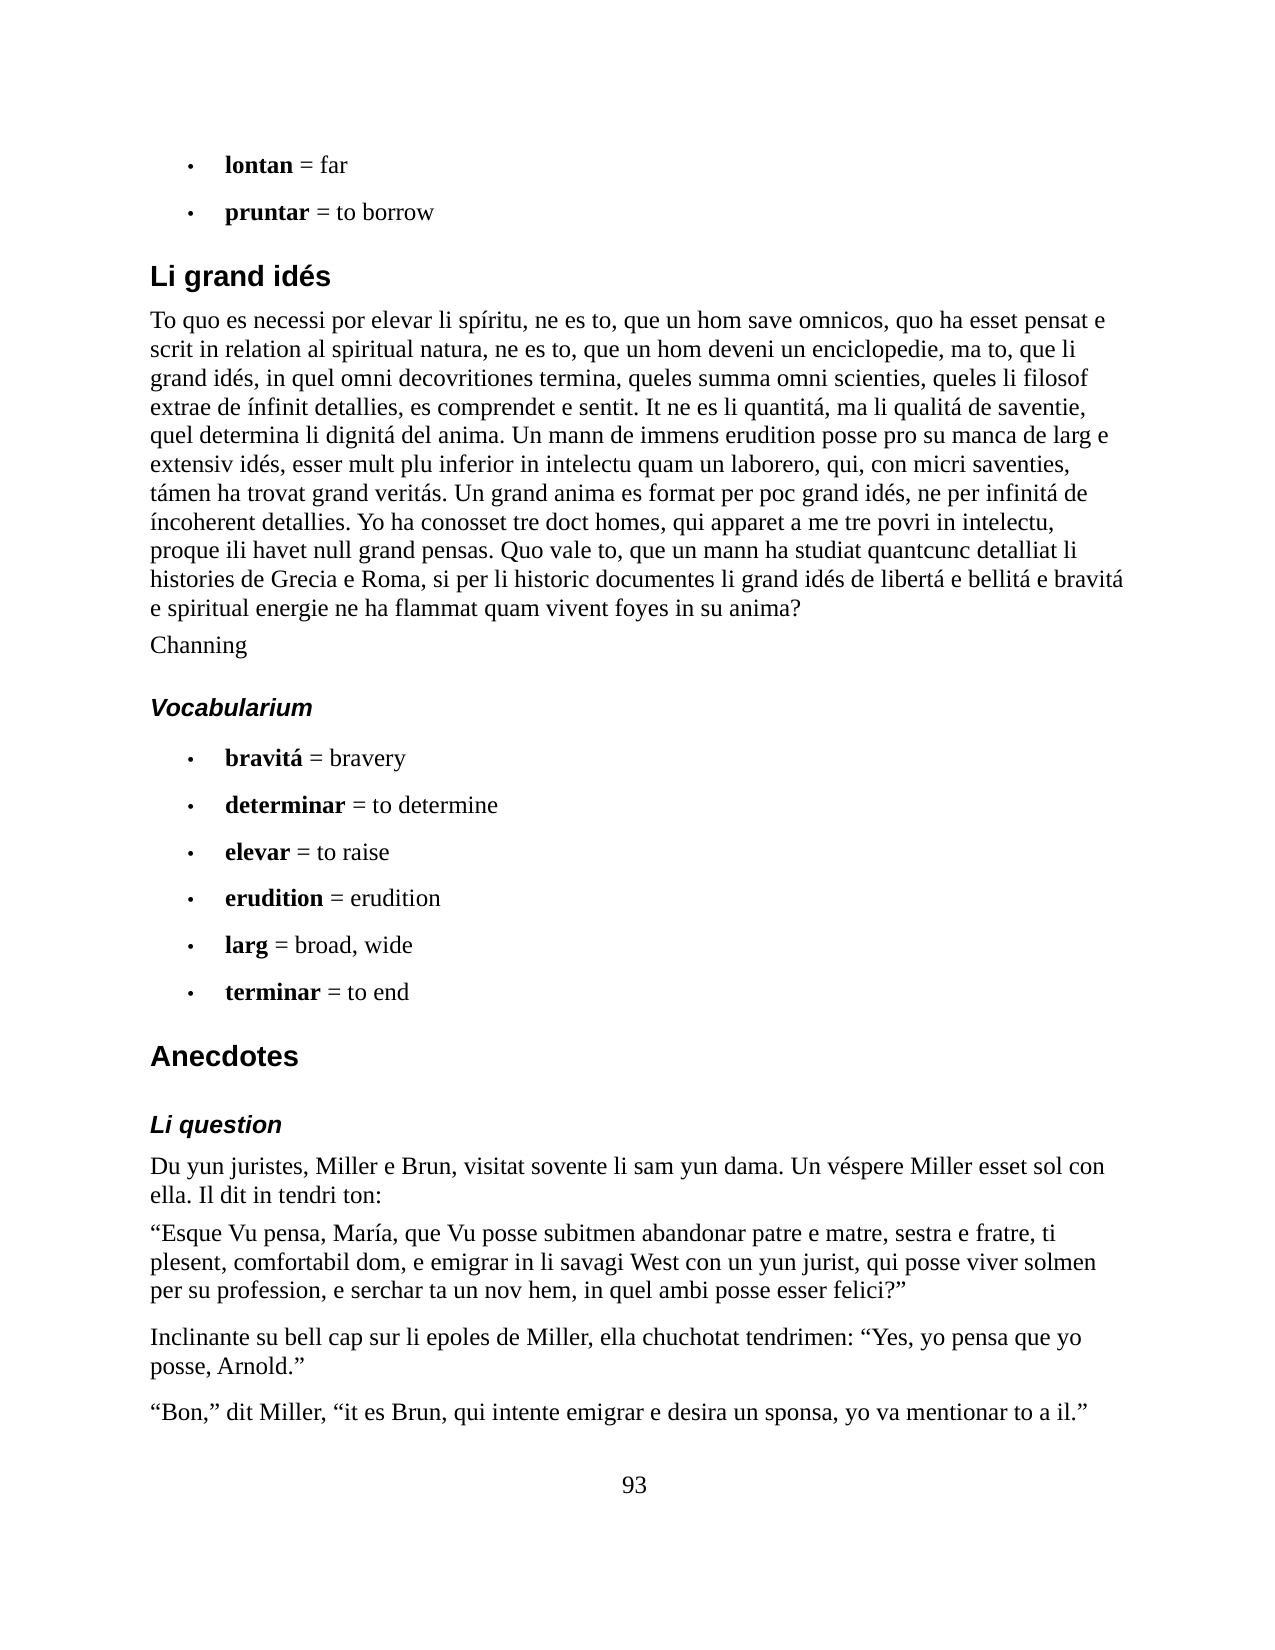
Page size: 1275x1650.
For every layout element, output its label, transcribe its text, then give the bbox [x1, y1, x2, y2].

list bravitá = bravery [187, 743, 1125, 772]
text Inclinante su bell cap sur li epoles de Miller, ella chuchotat tendrimen: “Yes, yo pensa que yo posse, Arnold.” [150, 1322, 1125, 1379]
list larg = broad, wide [187, 930, 1125, 959]
list terminar = to end [187, 977, 1125, 1005]
subtitle Anecdotes [150, 1039, 1125, 1073]
list pruntar = to borrow [187, 197, 1125, 225]
subtitle Li question [150, 1110, 1125, 1139]
text “Bon,” dit Miller, “it es Brun, qui intente emigrar e desira un sponsa, yo va mentionar to a il.” [150, 1397, 1125, 1426]
subtitle Li grand idés [150, 259, 1125, 293]
list erudition = erudition [187, 883, 1125, 912]
text Channing [150, 631, 1125, 659]
list lontan = far [187, 150, 1125, 179]
subtitle Vocabularium [150, 693, 1125, 722]
text “Esque Vu pensa, María, que Vu posse subitmen abandonar patre e matre, sestra e fratre, ti plesent, comfortabil dom, e emigrar in li savagi West con un yun jurist, qui posse viver solmen per su profession, e serchar ta un nov hem, in quel ambi posse esser felici?” [150, 1218, 1125, 1304]
list determinar = to determine [187, 790, 1125, 819]
text Du yun juristes, Miller e Brun, visitat sovente li sam yun dama. Un véspere Miller esset sol con ella. Il dit in tendri ton: [150, 1151, 1125, 1209]
list elevar = to raise [187, 837, 1125, 865]
text To quo es necessi por elevar li spíritu, ne es to, que un hom save omnicos, quo ha esset pensat e scrit in relation al spiritual natura, ne es to, que un hom deveni un enciclopedie, ma to, que li grand idés, in quel omni decovritiones termina, queles summa omni scienties, queles li filosof extrae de ínfinit detallies, es comprendet e sentit. It ne es li quantitá, ma li qualitá de saventie, quel determina li dignitá del anima. Un mann de immens erudition posse pro su manca de larg e extensiv idés, esser mult plu inferior in intelectu quam un laborero, qui, con micri saventies, támen ha trovat grand veritás. Un grand anima es format per poc grand idés, ne per infinitá de íncoherent detallies. Yo ha conosset tre doct homes, qui apparet a me tre povri in intelectu, proque ili havet null grand pensas. Quo vale to, que un mann ha studiat quantcunc detalliat li histories de Grecia e Roma, si per li historic documentes li grand idés de libertá e bellitá e bravitá e spiritual energie ne ha flammat quam vivent foyes in su anima? [150, 305, 1125, 622]
